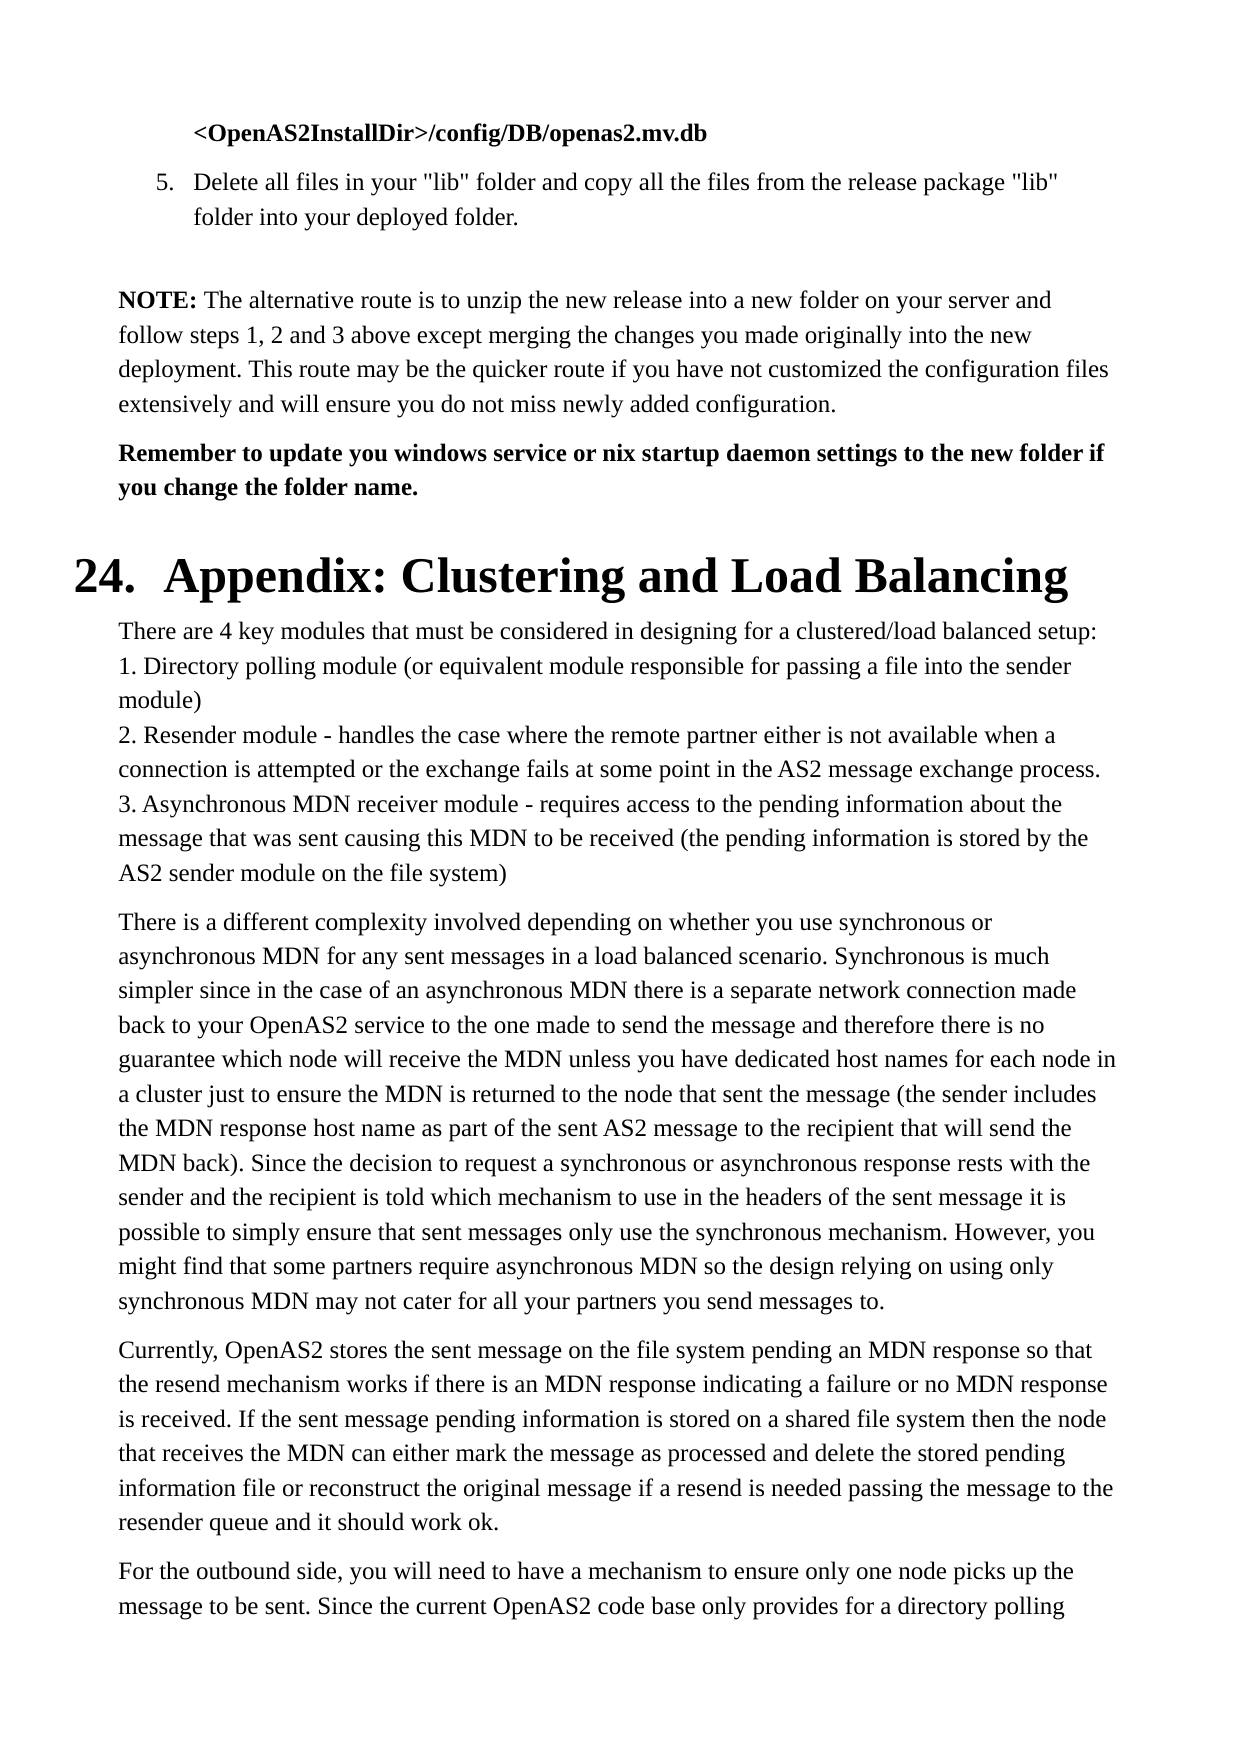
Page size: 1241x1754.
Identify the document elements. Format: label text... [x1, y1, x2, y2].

list <OpenAS2InstallDir>/config/DB/openas2.mv.db [156, 118, 1122, 147]
list Delete all files in your "lib" folder and copy all the files from the release package "lib" folder into your deployed folder. [156, 167, 1122, 265]
text There is a different complexity involved depending on whether you use synchronous or asynchronous MDN for any sent messages in a load balanced scenario. Synchronous is much simpler since in the case of an asynchronous MDN there is a separate network connection made back to your OpenAS2 service to the one made to send the message and therefore there is no guarantee which node will receive the MDN unless you have dedicated host names for each node in a cluster just to ensure the MDN is returned to the node that sent the message (the sender includes the MDN response host name as part of the sent AS2 message to the recipient that will send the MDN back). Since the decision to request a synchronous or asynchronous response rests with the sender and the recipient is told which mechanism to use in the headers of the sent message it is possible to simply ensure that sent messages only use the synchronous mechanism. However, you might find that some partners require asynchronous MDN so the design relying on using only synchronous MDN may not cater for all your partners you send messages to. [118, 907, 1122, 1315]
text For the outbound side, you will need to have a mechanism to ensure only one node picks up the message to be sent. Since the current OpenAS2 code base only provides for a directory polling [118, 1556, 1122, 1620]
text Remember to update you windows service or nix startup daemon settings to the new folder if you change the folder name. [118, 438, 1122, 501]
text Currently, OpenAS2 stores the sent message on the file system pending an MDN response so that the resend mechanism works if there is an MDN response indicating a failure or no MDN response is received. If the sent message pending information is stored on a shared file system then the node that receives the MDN can either mark the message as processed and delete the stored pending information file or reconstruct the original message if a resend is needed passing the message to the resender queue and it should work ok. [118, 1335, 1122, 1536]
text NOTE: The alternative route is to unzip the new release into a new folder on your server and follow steps 1, 2 and 3 above except merging the changes you made originally into the new deployment. This route may be the quicker route if you have not customized the configuration files extensively and will ensure you do not miss newly added configuration. [118, 285, 1122, 417]
subtitle Appendix: Clustering and Load Balancing [73, 546, 1122, 604]
text There are 4 key modules that must be considered in designing for a clustered/load balanced setup: 1. Directory polling module (or equivalent module responsible for passing a file into the sender module) 2. Resender module - handles the case where the remote partner either is not available when a connection is attempted or the exchange fails at some point in the AS2 message exchange process. 3. Asynchronous MDN receiver module - requires access to the pending information about the message that was sent causing this MDN to be received (the pending information is stored by the AS2 sender module on the file system) [118, 616, 1122, 886]
